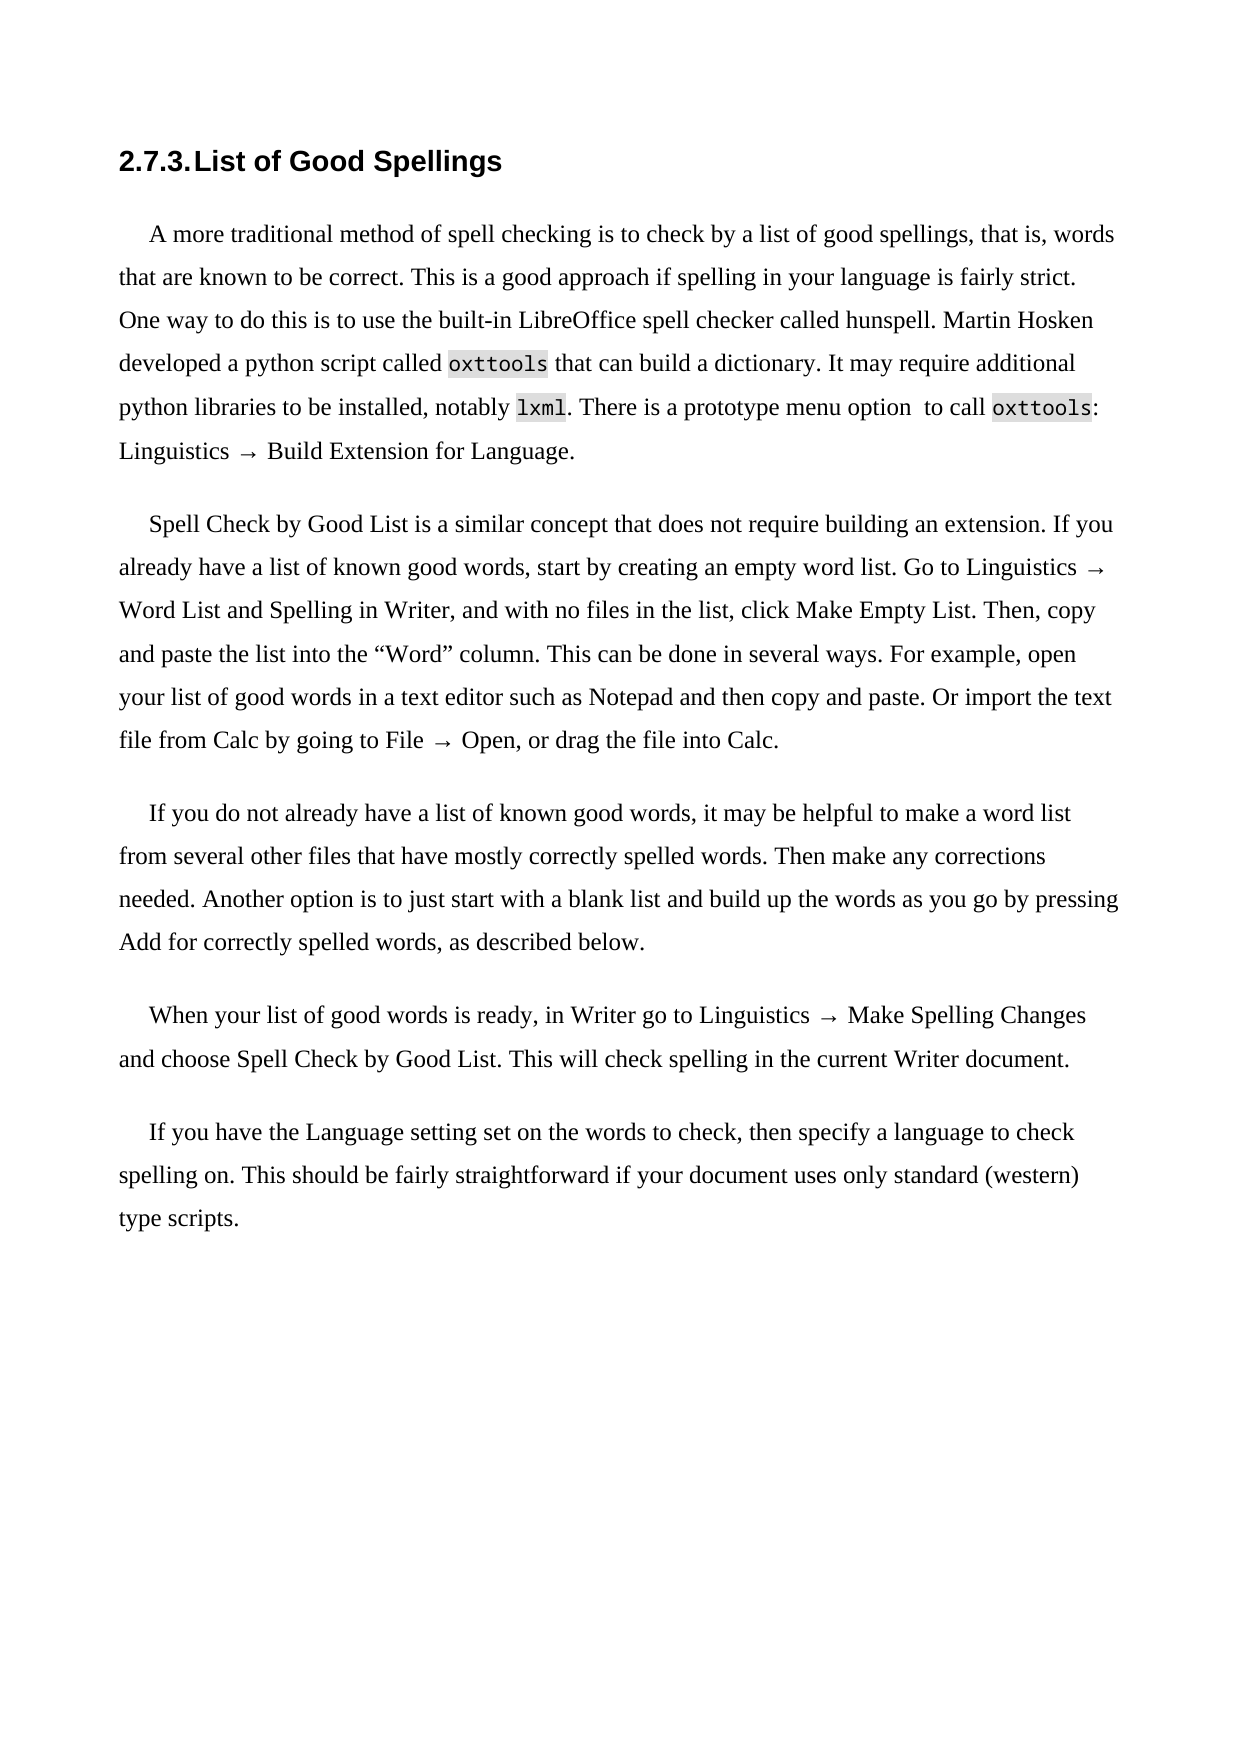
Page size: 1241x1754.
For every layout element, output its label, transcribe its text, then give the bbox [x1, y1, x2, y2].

text If you have the Language setting set on the words to check, then specify a language to check spelling on. This should be fairly straightforward if your document uses only standard (western) type scripts. [118, 1117, 1122, 1232]
text If you do not already have a list of known good words, it may be helpful to make a word list from several other files that have mostly correctly spelled words. Then make any corrections needed. Another option is to just start with a blank list and build up the words as you go by pressing Add for correctly spelled words, as described below. [118, 798, 1122, 956]
text Spell Check by Good List is a similar concept that does not require building an extension. If you already have a list of known good words, start by creating an empty word list. Go to Linguistics → Word List and Spelling in Writer, and with no files in the list, click Make Empty List. Then, copy and paste the list into the “Word” column. This can be done in several ways. For example, open your list of good words in a text editor such as Notepad and then copy and paste. Or import the text file from Calc by going to File → Open, or drag the file into Calc. [118, 509, 1122, 754]
text A more traditional method of spell checking is to check by a list of good spellings, that is, words that are known to be correct. This is a good approach if spelling in your language is fairly strict. One way to do this is to use the built-in LibreOffice spell checker called hunspell. Martin Hosken developed a python script called oxttools that can build a dictionary. It may require additional python libraries to be installed, notably lxml. There is a prototype menu option to call oxttools: Linguistics → Build Extension for Language. [118, 219, 1122, 465]
text When your list of good words is ready, in Writer go to Linguistics → Make Spelling Changes and choose Spell Check by Good List. This will check spelling in the current Writer document. [118, 1001, 1122, 1072]
subtitle List of Good Spellings [118, 143, 1122, 177]
